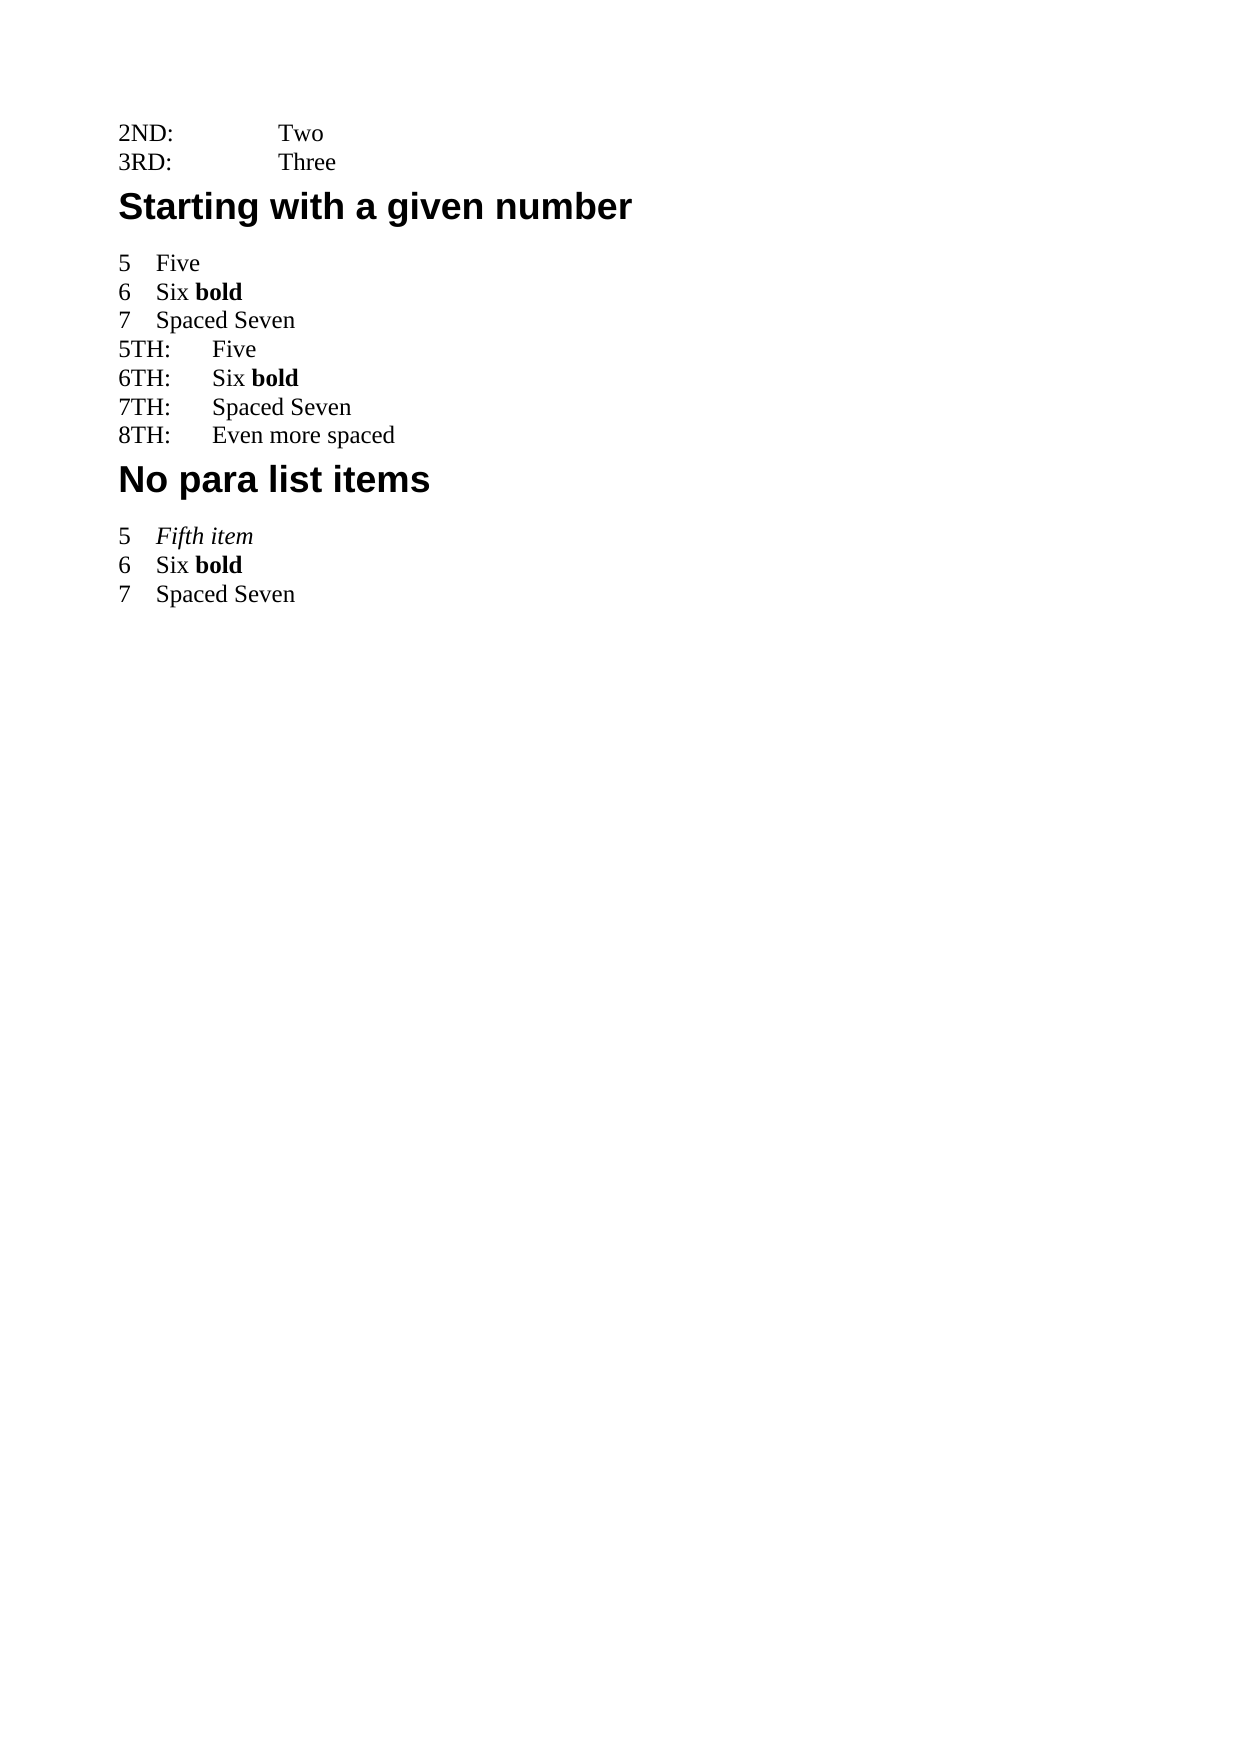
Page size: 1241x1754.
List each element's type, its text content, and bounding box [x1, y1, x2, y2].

list 2ND: Two [118, 118, 1122, 147]
list 7TH: Spaced Seven [118, 392, 1122, 420]
list Spaced Seven [118, 579, 1122, 608]
list 8TH: Even more spaced [118, 420, 1122, 449]
list 3RD: Three [118, 147, 1122, 176]
subtitle Starting with a given number [118, 184, 1122, 227]
subtitle No para list items [118, 457, 1122, 501]
list 6TH: Six bold [118, 363, 1122, 392]
list 5TH: Five [118, 334, 1122, 363]
list Spaced Seven [118, 305, 1122, 334]
list Six bold [118, 277, 1122, 305]
list Six bold [118, 550, 1122, 579]
list Fifth item [118, 521, 1122, 550]
list Five [118, 248, 1122, 277]
